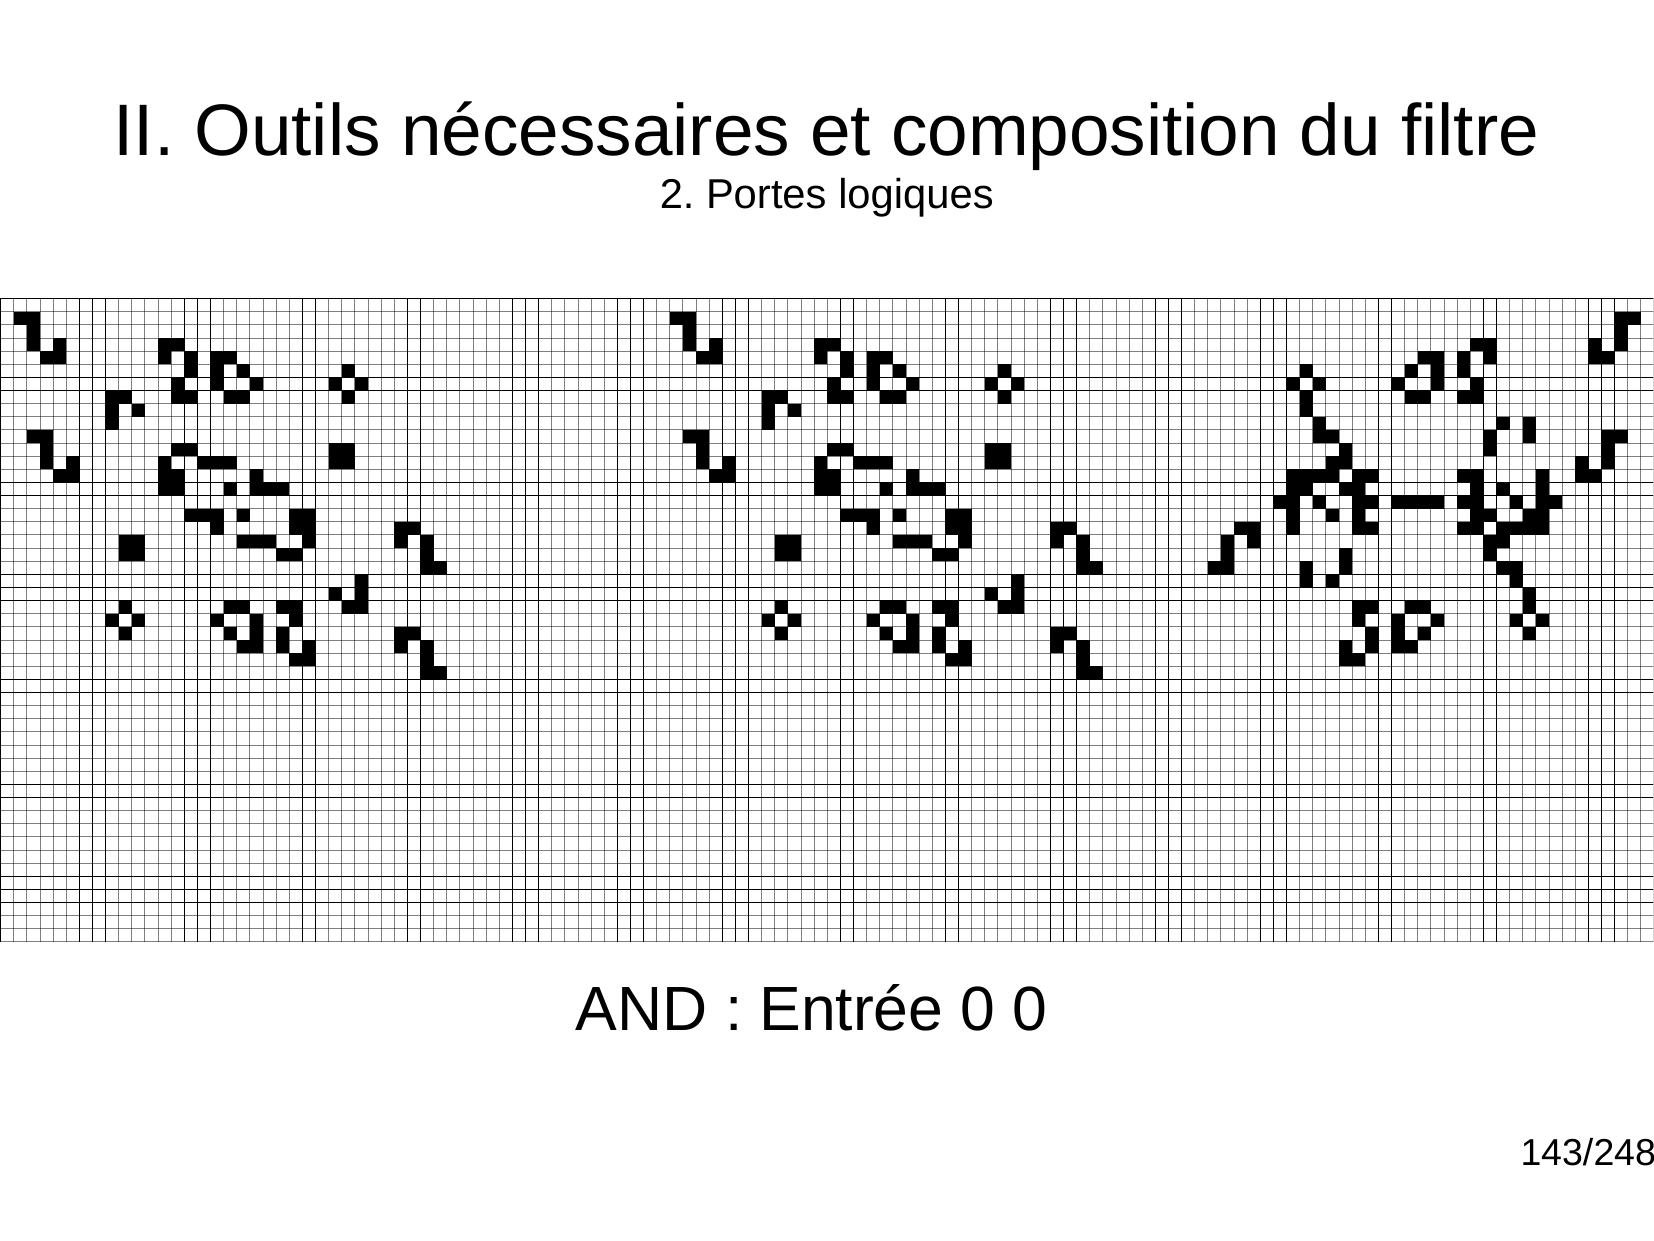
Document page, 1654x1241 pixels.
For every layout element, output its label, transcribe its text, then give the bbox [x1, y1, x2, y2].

text_box <number>/248 [1505, 1124, 1654, 1182]
title II. Outils nécessaires et composition du filtre 2. Portes logiques [82, 49, 1571, 257]
picture [0, 298, 1654, 942]
text_box AND : Entrée 0 0 [561, 966, 1063, 1052]
